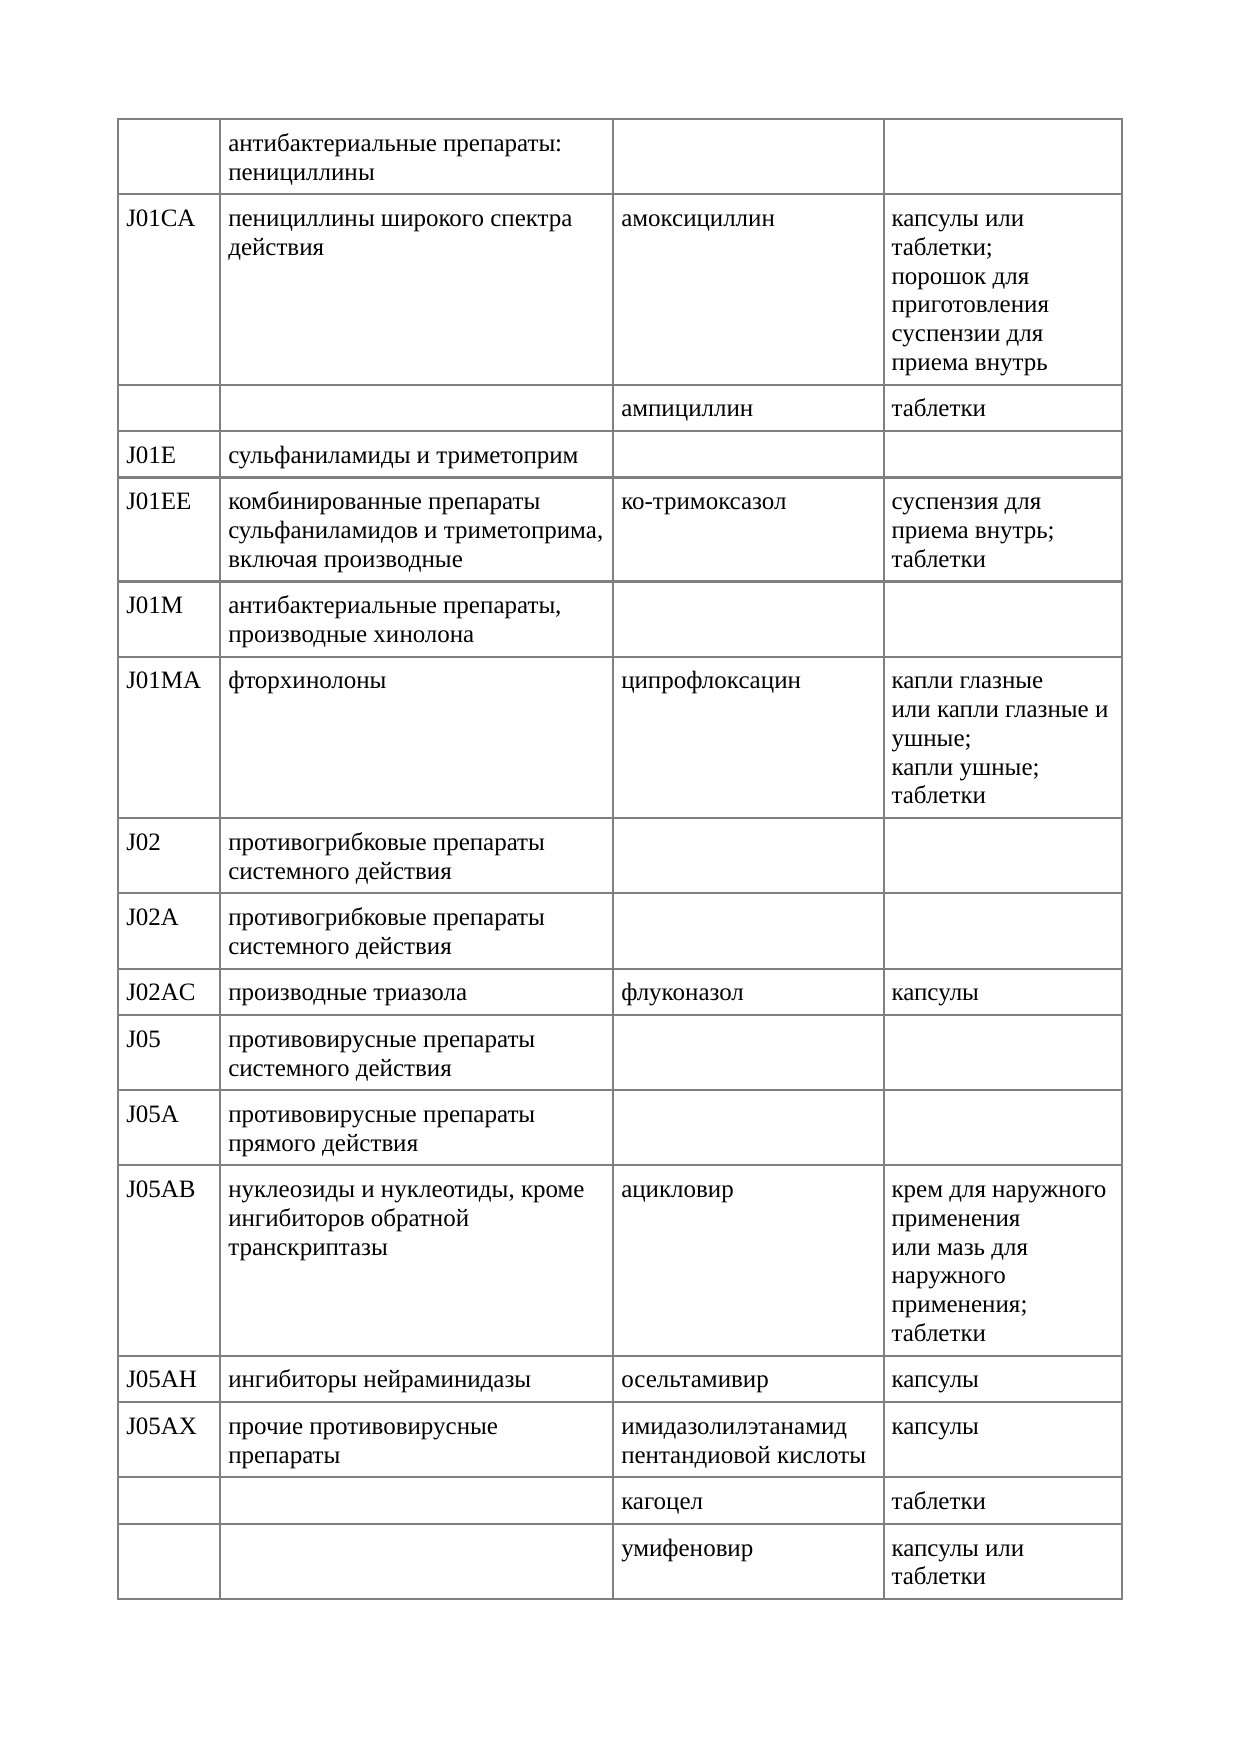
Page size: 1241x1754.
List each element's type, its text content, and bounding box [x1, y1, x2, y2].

table_cell нуклеозиды и нуклеотиды, кроме ингибиторов обратной транскриптазы [221, 1166, 612, 1354]
table_cell таблетки [885, 386, 1121, 430]
table_cell J01E [119, 432, 219, 476]
table_cell осельтамивир [614, 1357, 883, 1401]
table_cell комбинированные препараты сульфаниламидов и триметоприма, включая производные [221, 479, 612, 580]
table_cell [221, 1525, 612, 1598]
table_cell [614, 432, 883, 476]
table_cell антибактериальные препараты: пенициллины [221, 120, 612, 193]
table_cell капсулы или таблетки; порошок для приготовления суспензии для приема внутрь [885, 195, 1121, 383]
table_cell амоксициллин [614, 195, 883, 383]
table_cell фторхинолоны [221, 658, 612, 817]
table_cell J05AH [119, 1357, 219, 1401]
table_cell [885, 120, 1121, 193]
table_cell [221, 386, 612, 430]
table_cell [885, 894, 1121, 967]
table_cell [614, 894, 883, 967]
table_cell капсулы [885, 970, 1121, 1014]
table_cell таблетки [885, 1478, 1121, 1523]
table_cell [885, 1016, 1121, 1089]
table_cell [614, 583, 883, 656]
table_cell [885, 432, 1121, 476]
table_cell капсулы или таблетки [885, 1525, 1121, 1598]
table_cell J01M [119, 583, 219, 656]
table_cell противовирусные препараты системного действия [221, 1016, 612, 1089]
table_cell J05AB [119, 1166, 219, 1354]
table_cell J02AC [119, 970, 219, 1014]
table_cell ципрофлоксацин [614, 658, 883, 817]
table_cell ко-тримоксазол [614, 479, 883, 580]
table_cell [885, 583, 1121, 656]
table_cell ингибиторы нейраминидазы [221, 1357, 612, 1401]
table_cell капли глазные или капли глазные и ушные; капли ушные; таблетки [885, 658, 1121, 817]
table_cell J01MA [119, 658, 219, 817]
table_cell ацикловир [614, 1166, 883, 1354]
table_cell J02 [119, 819, 219, 892]
table_cell [221, 1478, 612, 1523]
table_cell J05AX [119, 1403, 219, 1476]
table_cell имидазолилэтанамид пентандиовой кислоты [614, 1403, 883, 1476]
table_cell крем для наружного применения или мазь для наружного применения; таблетки [885, 1166, 1121, 1354]
table_cell J05A [119, 1091, 219, 1164]
table_cell противогрибковые препараты системного действия [221, 894, 612, 967]
table_cell противогрибковые препараты системного действия [221, 819, 612, 892]
table_cell [119, 120, 219, 193]
table_cell [119, 1478, 219, 1523]
table_cell J02A [119, 894, 219, 967]
table_cell антибактериальные препараты, производные хинолона [221, 583, 612, 656]
table_cell флуконазол [614, 970, 883, 1014]
table_cell [614, 1091, 883, 1164]
table_cell сульфаниламиды и триметоприм [221, 432, 612, 476]
table_cell [885, 819, 1121, 892]
table_cell пенициллины широкого спектра действия [221, 195, 612, 383]
table_cell умифеновир [614, 1525, 883, 1598]
table_cell J01CA [119, 195, 219, 383]
table_cell [119, 386, 219, 430]
table_cell производные триазола [221, 970, 612, 1014]
table_cell противовирусные препараты прямого действия [221, 1091, 612, 1164]
table_cell [885, 1091, 1121, 1164]
table_cell капсулы [885, 1403, 1121, 1476]
table_cell J05 [119, 1016, 219, 1089]
table_cell J01EE [119, 479, 219, 580]
table_cell ампициллин [614, 386, 883, 430]
table_cell [614, 1016, 883, 1089]
table_cell [614, 120, 883, 193]
table_cell [119, 1525, 219, 1598]
table_cell прочие противовирусные препараты [221, 1403, 612, 1476]
table_cell капсулы [885, 1357, 1121, 1401]
table_cell [614, 819, 883, 892]
table_cell кагоцел [614, 1478, 883, 1523]
table_cell суспензия для приема внутрь; таблетки [885, 479, 1121, 580]
